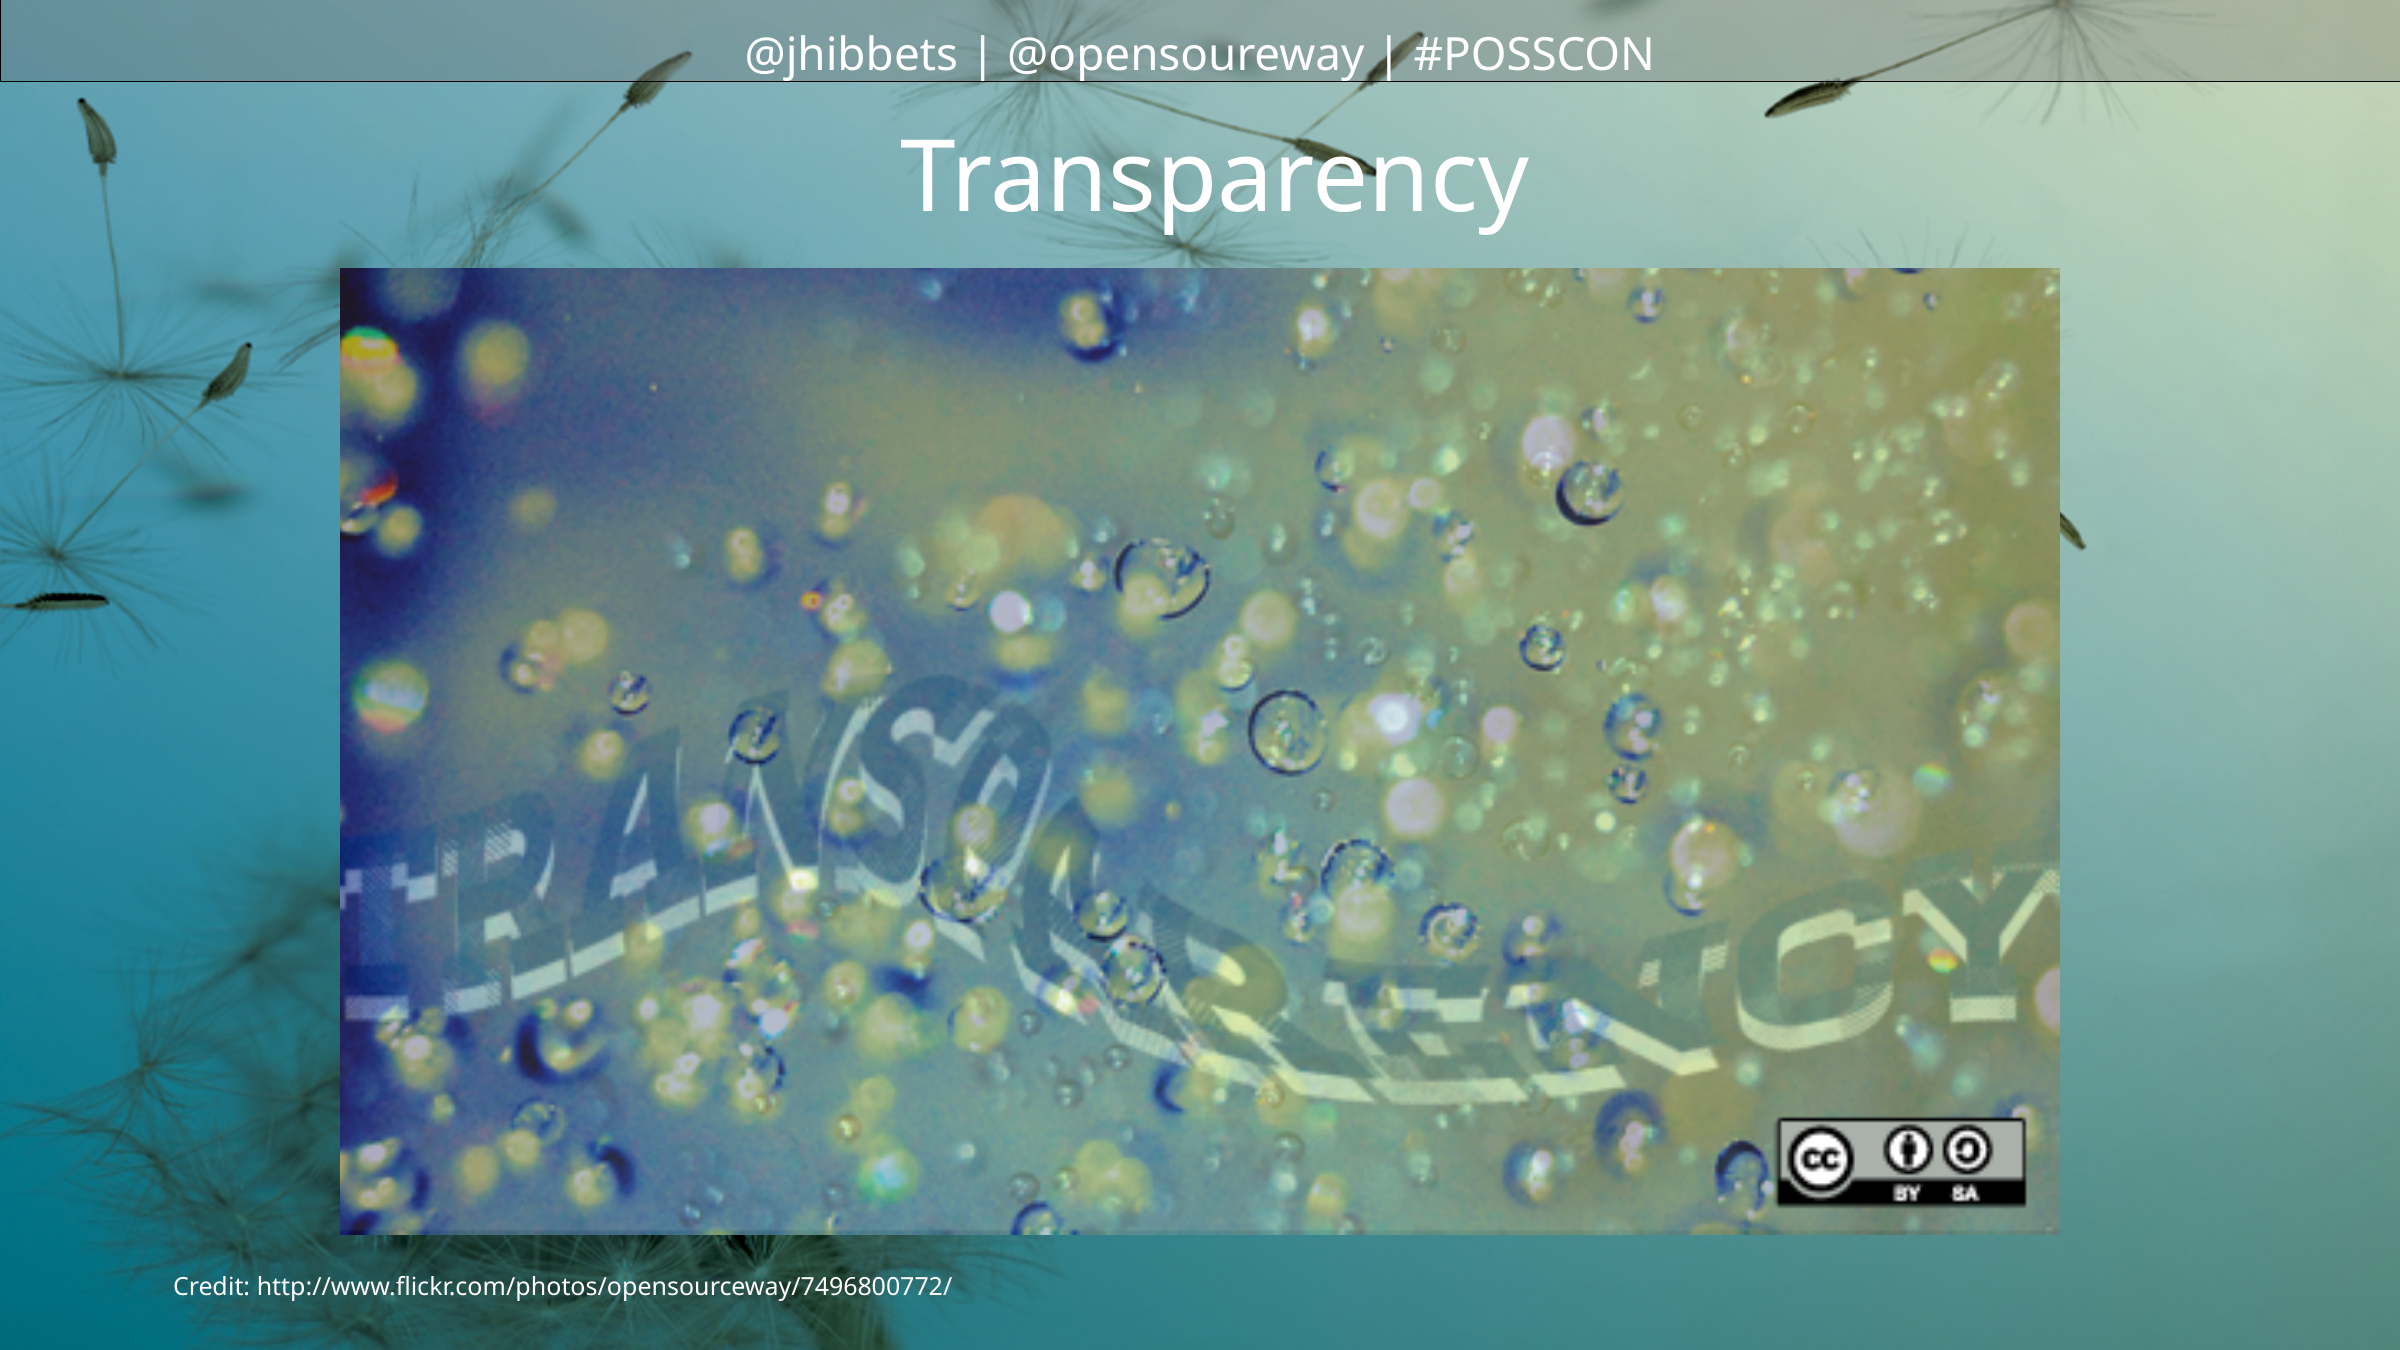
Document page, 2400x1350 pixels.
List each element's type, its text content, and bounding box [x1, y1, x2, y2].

title Transparency [135, 59, 2296, 286]
picture [0, 82, 2400, 1350]
text_box Credit: http://www.flickr.com/photos/opensourceway/7496800772/ [158, 1261, 1346, 1308]
